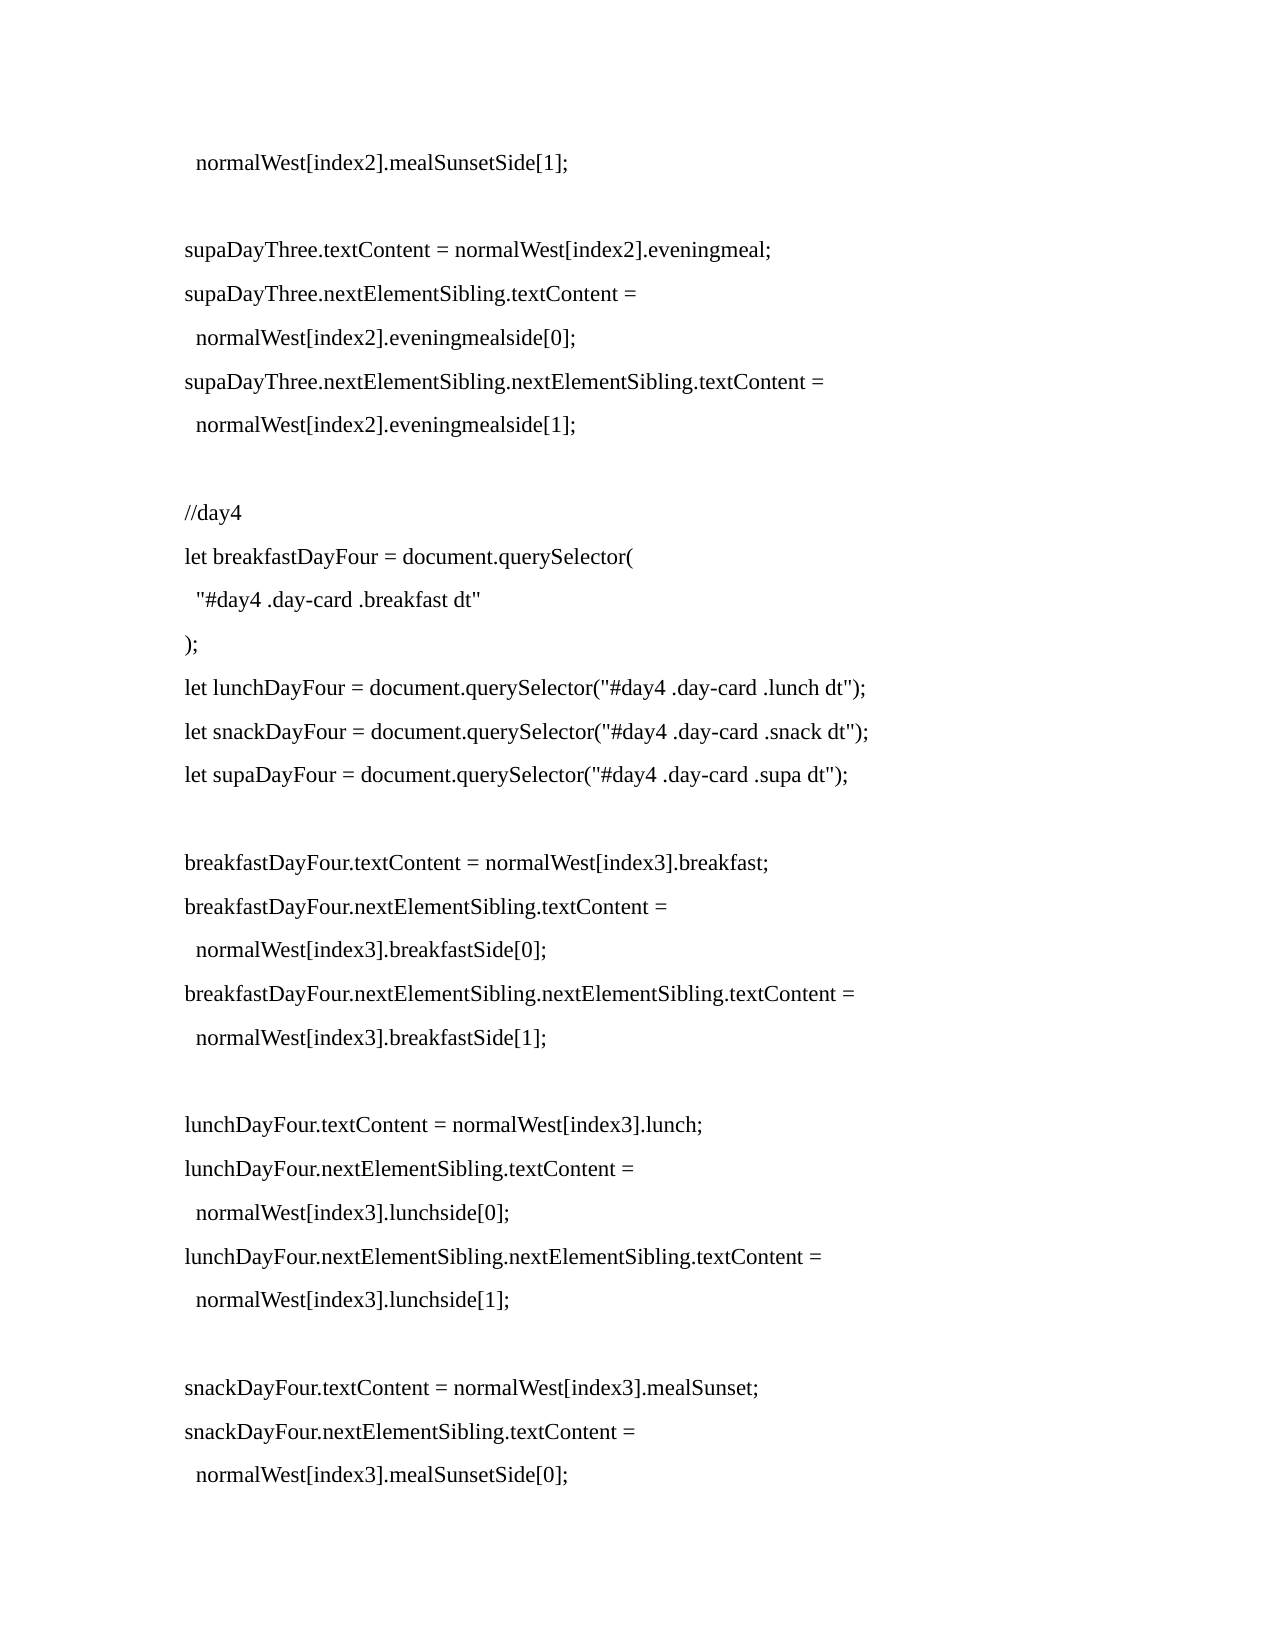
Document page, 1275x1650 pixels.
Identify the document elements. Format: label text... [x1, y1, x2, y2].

text normalWest[index3].lunchside[1]; [150, 1287, 1125, 1313]
text "#day4 .day-card .breakfast dt" [150, 587, 1125, 613]
text //day4 [150, 500, 1125, 525]
text normalWest[index3].mealSunsetSide[0]; [150, 1462, 1125, 1488]
text snackDayFour.textContent = normalWest[index3].mealSunset; [150, 1375, 1125, 1400]
text normalWest[index3].breakfastSide[0]; [150, 937, 1125, 963]
text lunchDayFour.nextElementSibling.nextElementSibling.textContent = [150, 1244, 1125, 1269]
text snackDayFour.nextElementSibling.textContent = [150, 1419, 1125, 1444]
text normalWest[index3].lunchside[0]; [150, 1200, 1125, 1225]
text normalWest[index2].eveningmealside[1]; [150, 412, 1125, 438]
text normalWest[index3].breakfastSide[1]; [150, 1025, 1125, 1050]
text supaDayThree.nextElementSibling.nextElementSibling.textContent = [150, 369, 1125, 394]
text normalWest[index2].eveningmealside[0]; [150, 325, 1125, 350]
text let snackDayFour = document.querySelector("#day4 .day-card .snack dt"); [150, 719, 1125, 744]
text supaDayThree.textContent = normalWest[index2].eveningmeal; [150, 237, 1125, 263]
text ); [150, 631, 1125, 657]
text breakfastDayFour.textContent = normalWest[index3].breakfast; [150, 850, 1125, 875]
text let supaDayFour = document.querySelector("#day4 .day-card .supa dt"); [150, 762, 1125, 788]
text let breakfastDayFour = document.querySelector( [150, 544, 1125, 569]
text lunchDayFour.textContent = normalWest[index3].lunch; [150, 1112, 1125, 1138]
text normalWest[index2].mealSunsetSide[1]; [150, 150, 1125, 175]
text let lunchDayFour = document.querySelector("#day4 .day-card .lunch dt"); [150, 675, 1125, 700]
text breakfastDayFour.nextElementSibling.textContent = [150, 894, 1125, 919]
text supaDayThree.nextElementSibling.textContent = [150, 281, 1125, 307]
text lunchDayFour.nextElementSibling.textContent = [150, 1156, 1125, 1182]
text breakfastDayFour.nextElementSibling.nextElementSibling.textContent = [150, 981, 1125, 1007]
